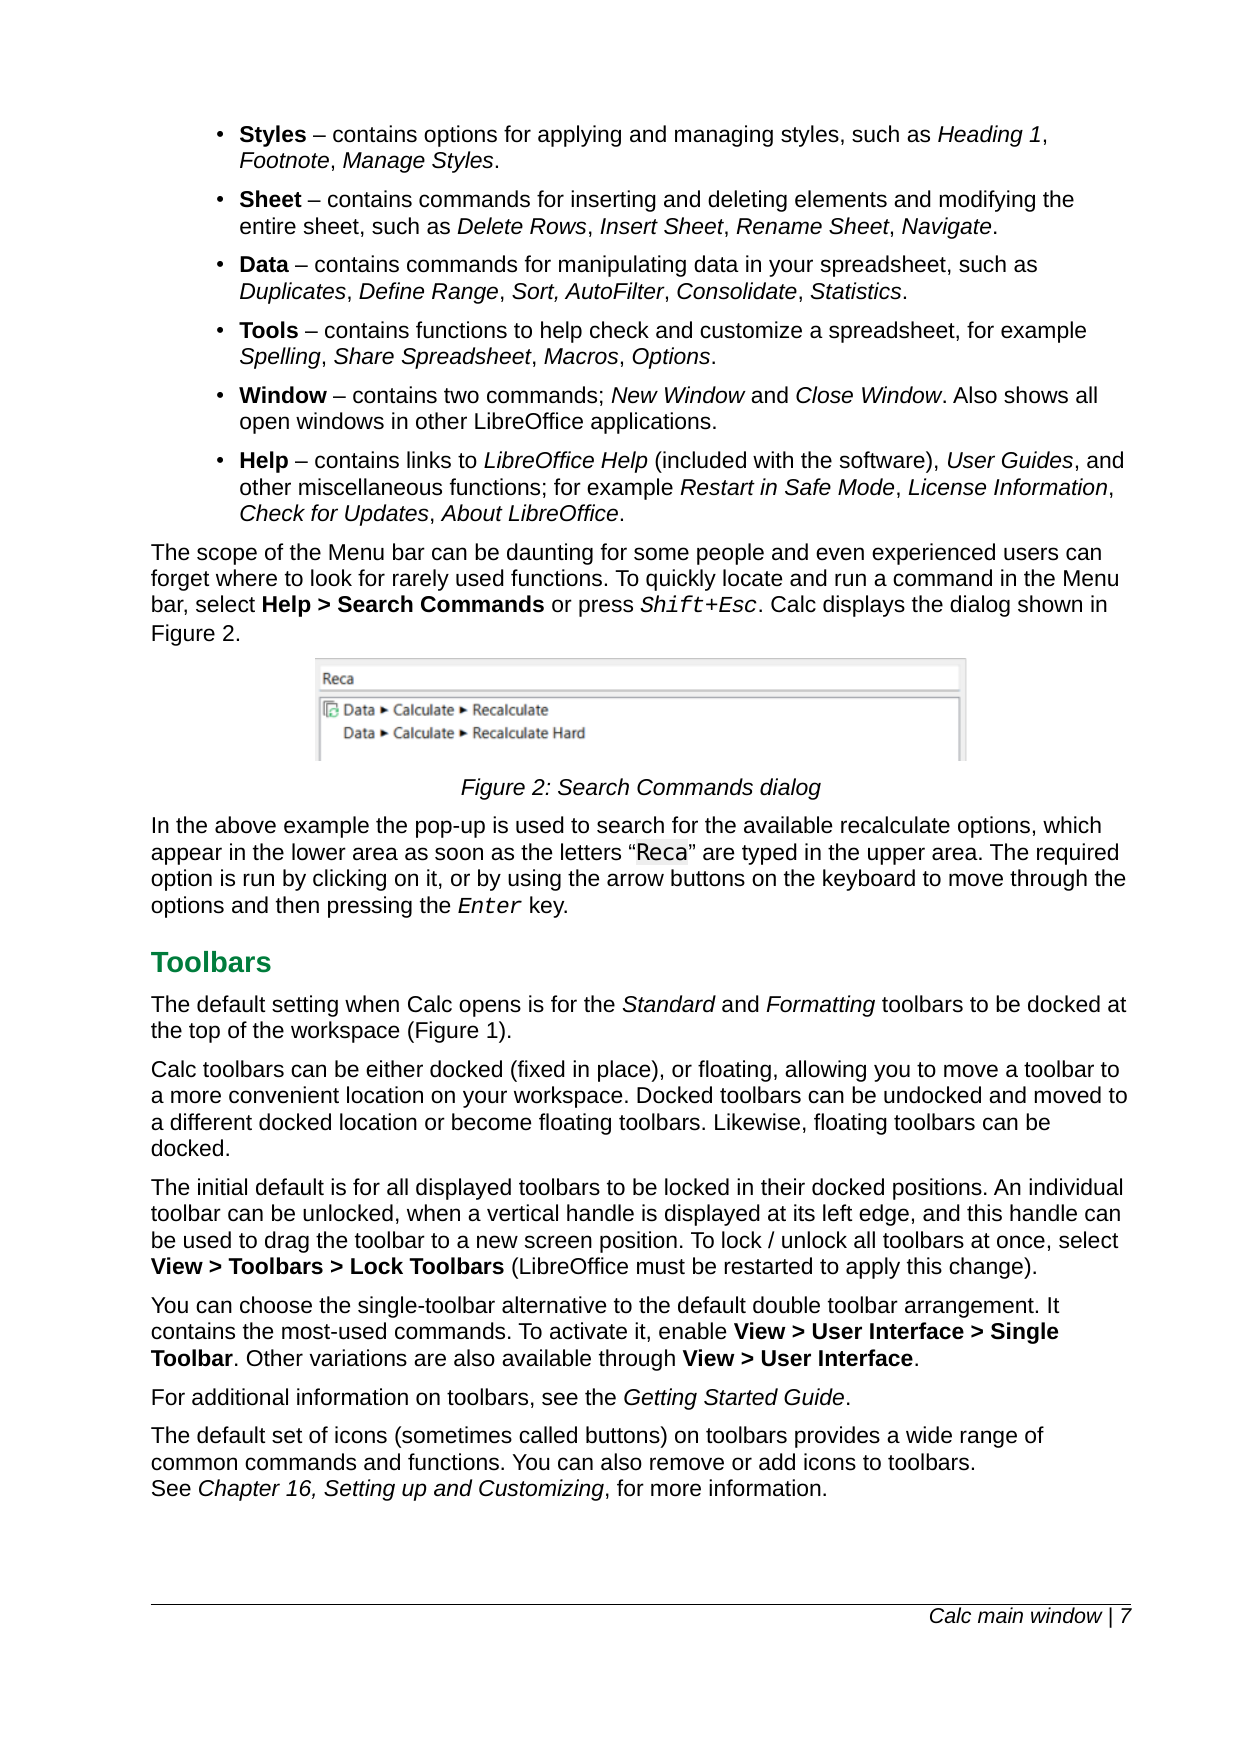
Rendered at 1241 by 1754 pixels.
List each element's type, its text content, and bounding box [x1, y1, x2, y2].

text The initial default is for all displayed toolbars to be locked in their docked positions. An individual toolbar can be unlocked, when a vertical handle is displayed at its left edge, and this handle can be used to drag the toolbar to a new screen position. To lock / unlock all toolbars at once, select View > Toolbars > Lock Toolbars (LibreOffice must be restarted to apply this change). [151, 1174, 1131, 1279]
list Sheet – contains commands for inserting and deleting elements and modifying the entire sheet, such as Delete Rows, Insert Sheet, Rename Sheet, Navigate. [224, 186, 1131, 239]
list Window – contains two commands; New Window and Close Window. Also shows all open windows in other LibreOffice applications. [224, 382, 1131, 434]
picture [315, 658, 967, 761]
text The scope of the Menu bar can be daunting for some people and even experienced users can forget where to look for rarely used functions. To quickly locate and run a command in the Menu bar, select Help > Search Commands or press Shift+Esc. Calc displays the dialog shown in Figure 2. [151, 539, 1131, 646]
list Tools – contains functions to help check and customize a spreadsheet, for example Spelling, Share Spreadsheet, Macros, Options. [224, 317, 1131, 369]
list Data – contains commands for manipulating data in your spreadsheet, such as Duplicates, Define Range, Sort, AutoFilter, Consolidate, Statistics. [224, 251, 1131, 304]
text You can choose the single-toolbar alternative to the default double toolbar arrangement. It contains the most-used commands. To activate it, enable View > User Interface > Single Toolbar. Other variations are also available through View > User Interface. [151, 1292, 1131, 1371]
text For additional information on toolbars, see the Getting Started Guide. [151, 1383, 1131, 1410]
text Calc toolbars can be either docked (fixed in place), or floating, allowing you to move a toolbar to a more convenient location on your workspace. Docked toolbars can be undocked and moved to a different docked location or become floating toolbars. Likewise, floating toolbars can be docked. [151, 1056, 1131, 1161]
text Figure 2: Search Commands dialog [315, 773, 966, 800]
list Styles – contains options for applying and managing styles, such as Heading 1, Footnote, Manage Styles. [224, 121, 1131, 174]
text The default set of icons (sometimes called buttons) on toolbars provides a wide range of common commands and functions. You can also remove or add icons to toolbars. See Chapter 16, Setting up and Customizing, for more information. [151, 1422, 1131, 1501]
text The default setting when Calc opens is for the Standard and Formatting toolbars to be docked at the top of the workspace (Figure 1). [151, 991, 1131, 1043]
subtitle Toolbars [151, 945, 1131, 978]
list Help – contains links to LibreOffice Help (included with the software), User Guides, and other miscellaneous functions; for example Restart in Safe Mode, License Information, Check for Updates, About LibreOffice. [224, 447, 1131, 526]
text In the above example the pop-up is used to search for the available recalculate options, which appear in the lower area as soon as the letters “Reca” are typed in the upper area. The required option is run by clicking on it, or by using the arrow buttons on the keyboard to move through the options and then pressing the Enter key. [151, 812, 1131, 920]
